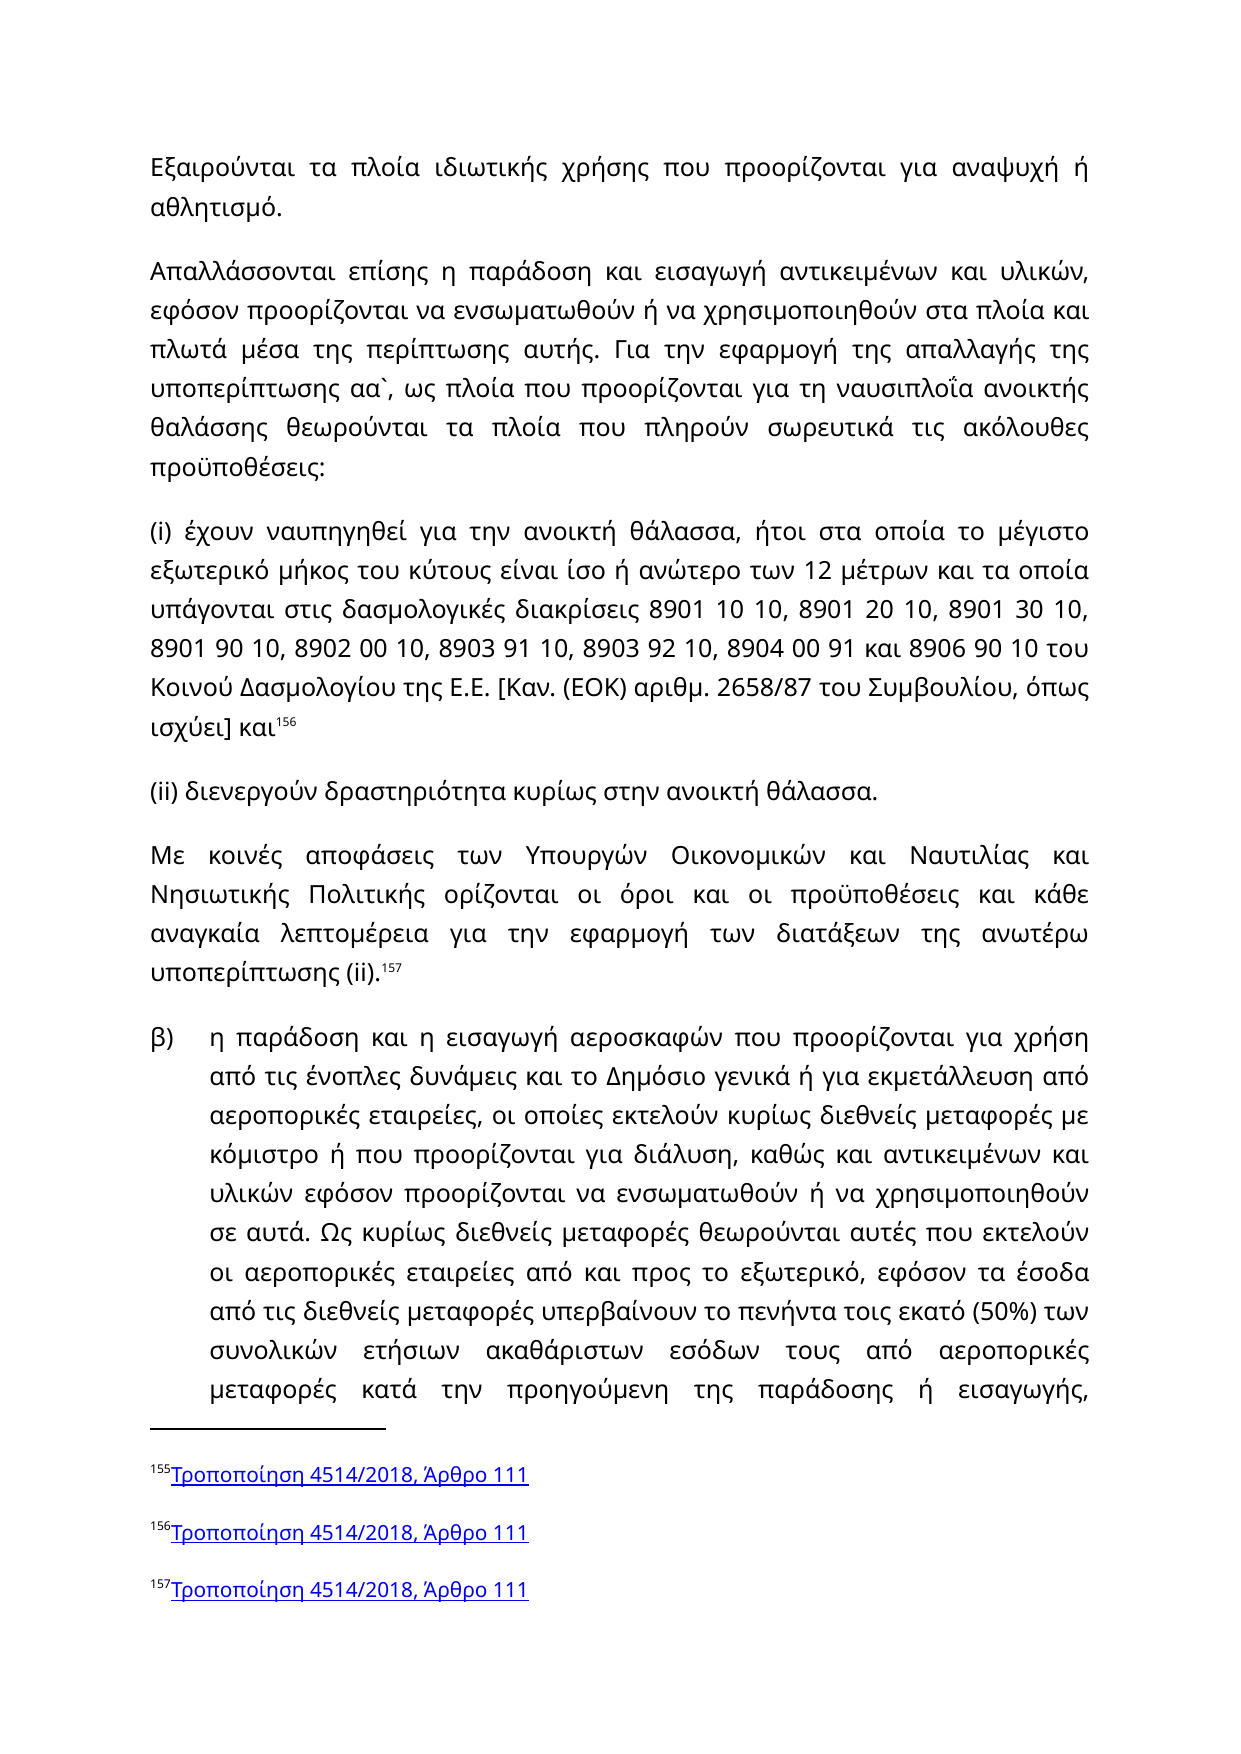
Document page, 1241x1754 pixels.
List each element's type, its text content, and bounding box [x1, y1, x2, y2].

list β) η παράδοση και η εισαγωγή αεροσκαφών που προορίζονται για χρήση από τις ένοπλες δυνάμεις και το Δημόσιο γενικά ή για εκμετάλλευση από αεροπορικές εταιρείες, οι οποίες εκτελούν κυρίως διεθνείς μεταφορές με κόμιστρο ή που προορίζονται για διάλυση, καθώς και αντικειμένων και υλικών εφόσον προορίζονται να ενσωματωθούν ή να χρησιμοποιηθούν σε αυτά. Ως κυρίως διεθνείς μεταφορές θεωρούνται αυτές που εκτελούν οι αεροπορικές εταιρείες από και προς το εξωτερικό, εφόσον τα έσοδα από τις διεθνείς μεταφορές υπερβαίνουν το πενήντα τοις εκατό (50%) των συνολικών ετήσιων ακαθάριστων εσόδων τους από αεροπορικές μεταφορές κατά την προηγούμενη της παράδοσης ή εισαγωγής, [150, 1019, 1090, 1406]
text Τροποποίηση 4514/2018, Άρθρο 111 [150, 1576, 1090, 1604]
text (i) έχουν ναυπηγηθεί για την ανοικτή θάλασσα, ήτοι στα οποία το μέγιστο εξωτερικό μήκος του κύτους είναι ίσο ή ανώτερο των 12 μέτρων και τα οποία υπάγονται στις δασμολογικές διακρίσεις 8901 10 10, 8901 20 10, 8901 30 10, 8901 90 10, 8902 00 10, 8903 91 10, 8903 92 10, 8904 00 91 και 8906 90 10 του Κοινού Δασμολογίου της Ε.Ε. [Καν. (ΕΟΚ) αριθμ. 2658/87 του Συμβουλίου, όπως ισχύει] και [150, 513, 1090, 743]
text Τροποποίηση 4514/2018, Άρθρο 111 [150, 1518, 1090, 1546]
text Εξαιρούνται τα πλοία ιδιωτικής χρήσης που προορίζονται για αναψυχή ή αθλητισμό. [150, 150, 1090, 223]
text Τροποποίηση 4514/2018, Άρθρο 111 [150, 1460, 1090, 1489]
text Απαλλάσσονται επίσης η παράδοση και εισαγωγή αντικειμένων και υλικών, εφόσον προορίζονται να ενσωματωθούν ή να χρησιμοποιηθούν στα πλοία και πλωτά μέσα της περίπτωσης αυτής. Για την εφαρμογή της απαλλαγής της υποπερίπτωσης αα`, ως πλοία που προορίζονται για τη ναυσιπλοΐα ανοικτής θαλάσσης θεωρούνται τα πλοία που πληρούν σωρευτικά τις ακόλουθες προϋποθέσεις: [150, 253, 1090, 483]
text (ii) διενεργούν δραστηριότητα κυρίως στην ανοικτή θάλασσα. [150, 773, 1090, 807]
text Με κοινές αποφάσεις των Υπουργών Οικονομικών και Ναυτιλίας και Νησιωτικής Πολιτικής ορίζονται οι όροι και οι προϋποθέσεις και κάθε αναγκαία λεπτομέρεια για την εφαρμογή των διατάξεων της ανωτέρω υποπερίπτωσης (ii). [150, 837, 1090, 989]
